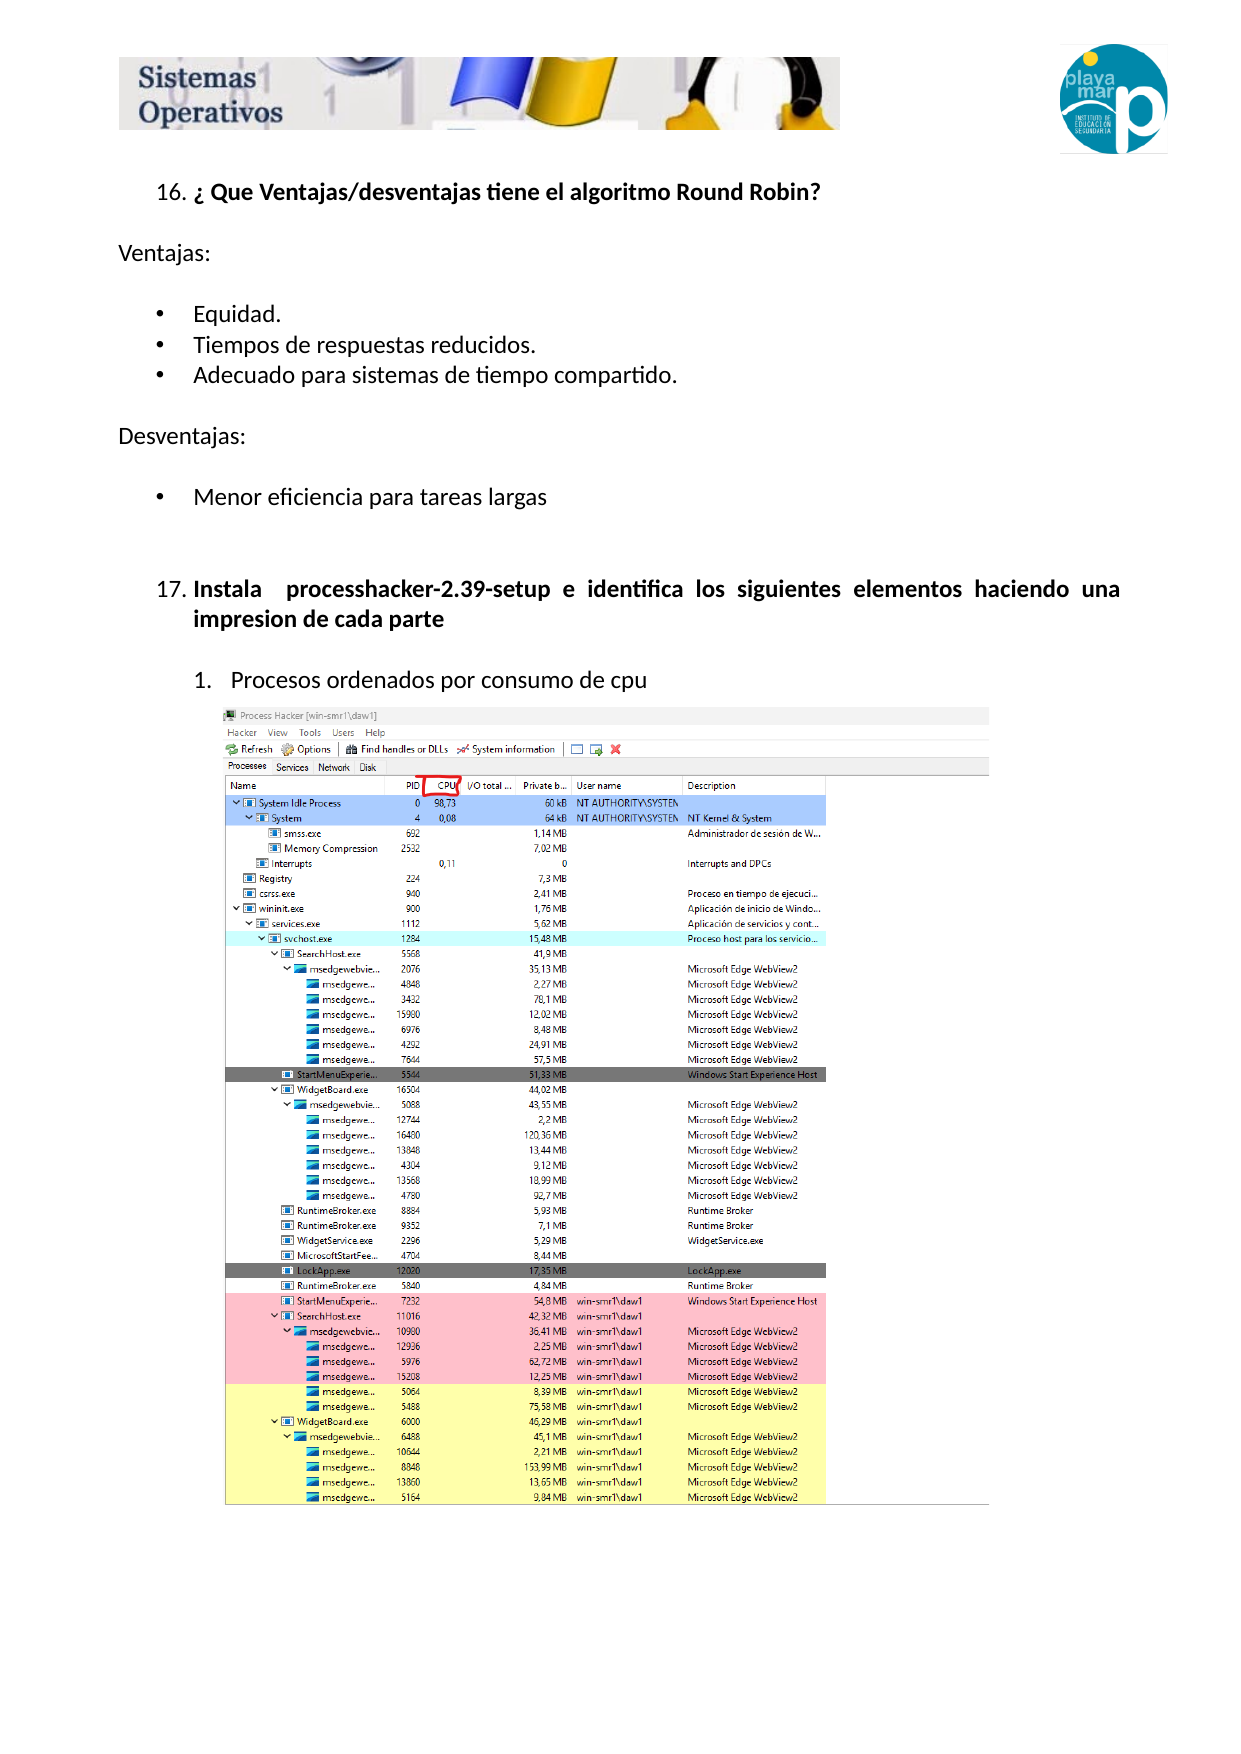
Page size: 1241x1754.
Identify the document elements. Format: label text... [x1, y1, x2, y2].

picture [1124, 44, 1168, 85]
picture [1095, 75, 1103, 90]
text Ventajas: [118, 237, 1122, 268]
picture [1060, 101, 1113, 154]
list Tiempos de respuestas reducidos. [156, 329, 1122, 359]
picture [1108, 88, 1113, 97]
picture [119, 57, 840, 130]
list Equidad. [156, 298, 1122, 329]
list Procesos ordenados por consumo de cpu [193, 665, 1122, 695]
picture [1060, 44, 1104, 86]
list ¿ Que Ventajas/desventajas tiene el algoritmo Round Robin? [156, 176, 1122, 207]
picture [222, 707, 990, 1505]
text Desventajas: [118, 421, 1122, 451]
picture [1070, 75, 1075, 84]
picture [1079, 88, 1093, 97]
picture [1115, 87, 1168, 154]
list Adecuado para sistemas de tiempo compartido. [156, 359, 1122, 390]
list Instala processhacker-2.39-setup e identifica los siguientes elementos haciendo una impresion de cada parte [156, 573, 1122, 634]
picture [1100, 88, 1105, 97]
list Menor eficiencia para tareas largas [156, 482, 1122, 512]
